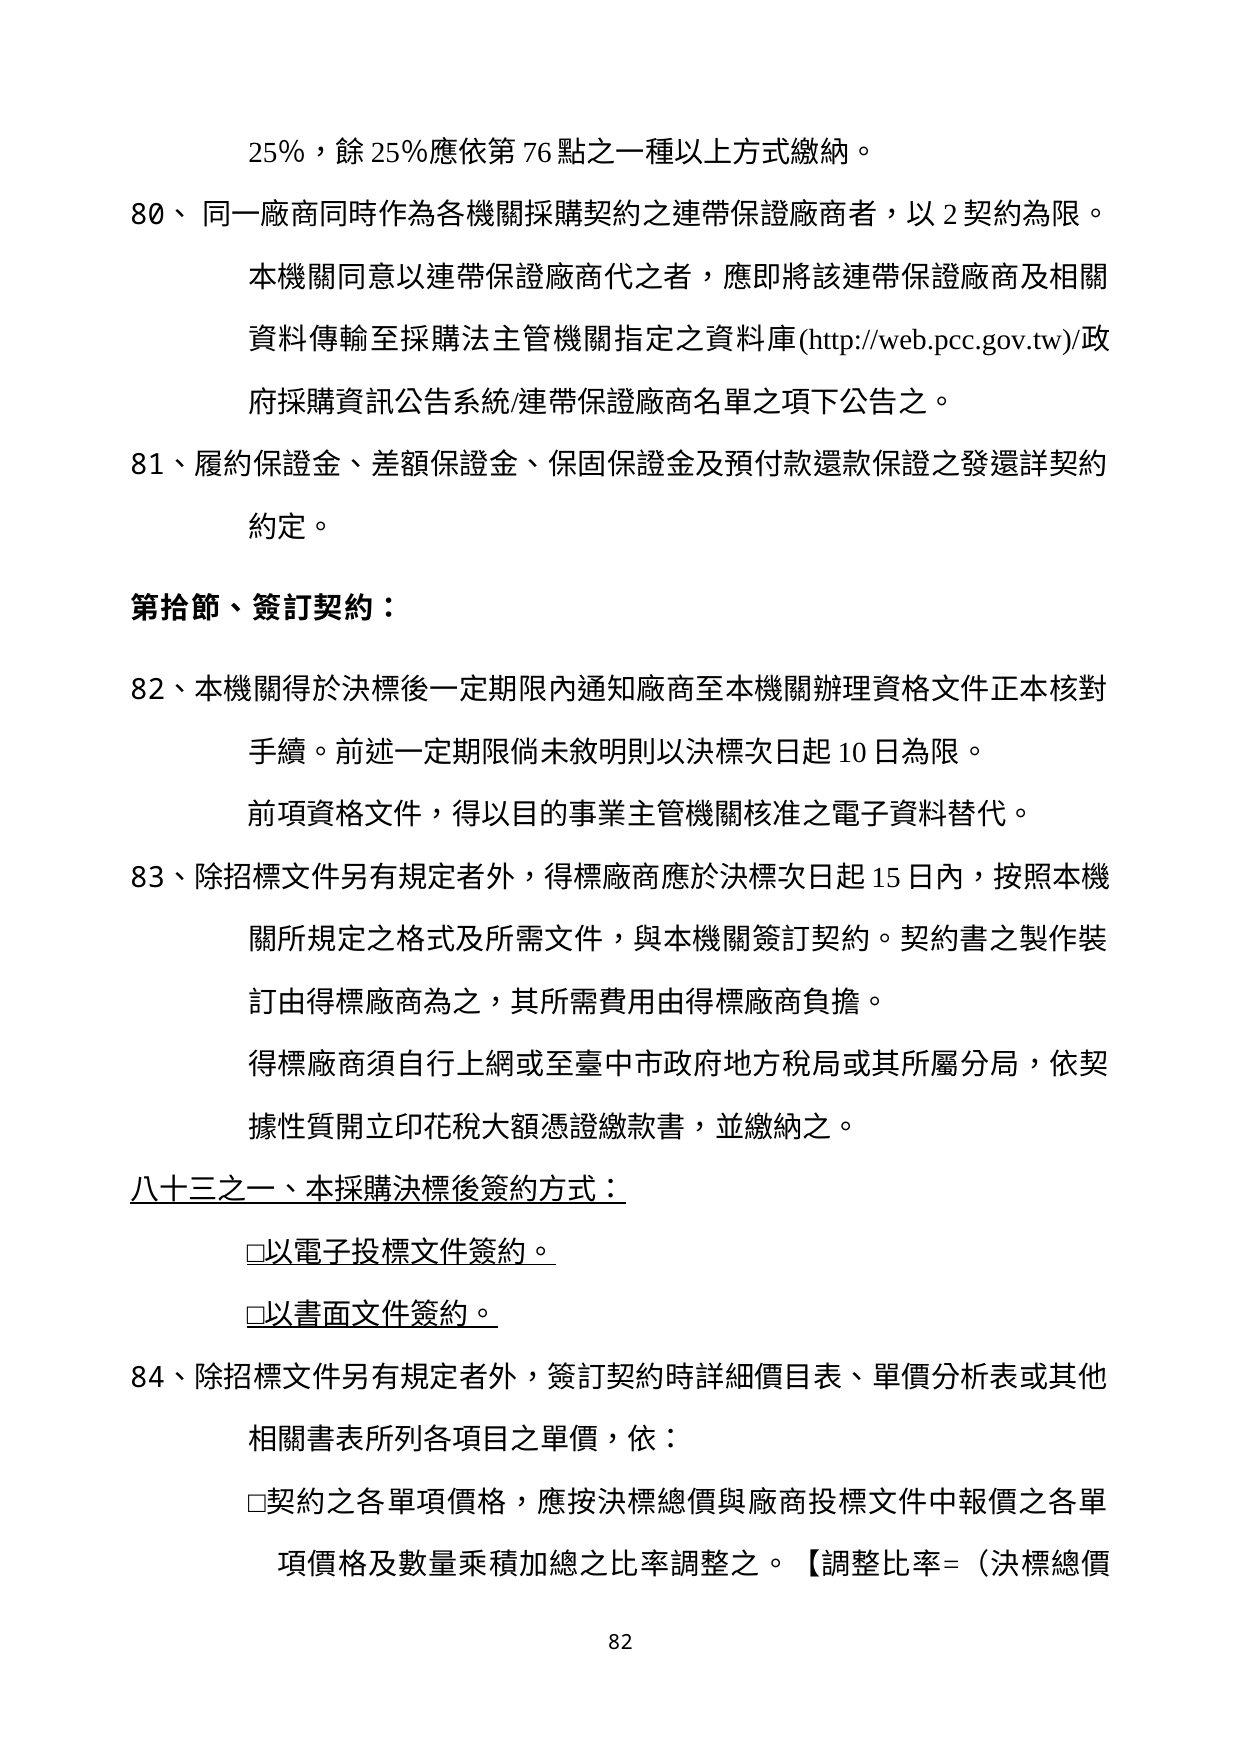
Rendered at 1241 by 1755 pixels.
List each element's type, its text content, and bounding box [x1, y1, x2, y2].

list 本機關得於決標後一定期限內通知廠商至本機關辦理資格文件正本核對手續。前述一定期限倘未敘明則以決標次日起10日為限。 [130, 645, 1110, 770]
list 履約保證金、差額保證金、保固保證金及預付款還款保證之發還詳契約約定。 [130, 420, 1110, 545]
text □以書面文件簽約。 [217, 1270, 1110, 1333]
text 前項資格文件，得以目的事業主管機關核准之電子資料替代。 [189, 770, 1110, 833]
text □契約之各單項價格，應按決標總價與廠商投標文件中報價之各單項價格及數量乘積加總之比率調整之。【調整比率=（決標總價 [248, 1458, 1110, 1583]
list 除招標文件另有規定者外，得標廠商應於決標次日起15日內，按照本機關所規定之格式及所需文件，與本機關簽訂契約。契約書之製作裝訂由得標廠商為之，其所需費用由得標廠商負擔。 [130, 833, 1110, 1020]
list 同一廠商同時作為各機關採購契約之連帶保證廠商者，以2契約為限。本機關同意以連帶保證廠商代之者，應即將該連帶保證廠商及相關資料傳輸至採購法主管機關指定之資料庫(http://web.pcc.gov.tw)/政府採購資訊公告系統/連帶保證廠商名單之項下公告之。 [130, 170, 1110, 420]
text 八十三之一、本採購決標後簽約方式： [130, 1145, 1110, 1208]
text 25％，餘25％應依第76點之一種以上方式繳納。 [248, 108, 1110, 170]
text 得標廠商須自行上網或至臺中市政府地方稅局或其所屬分局，依契據性質開立印花稅大額憑證繳款書，並繳納之。 [248, 1020, 1110, 1145]
text □以電子投標文件簽約。 [217, 1208, 1110, 1270]
list 除招標文件另有規定者外，簽訂契約時詳細價目表、單價分析表或其他相關書表所列各項目之單價，依： [130, 1333, 1110, 1458]
text 第拾節、簽訂契約： [130, 564, 1110, 626]
